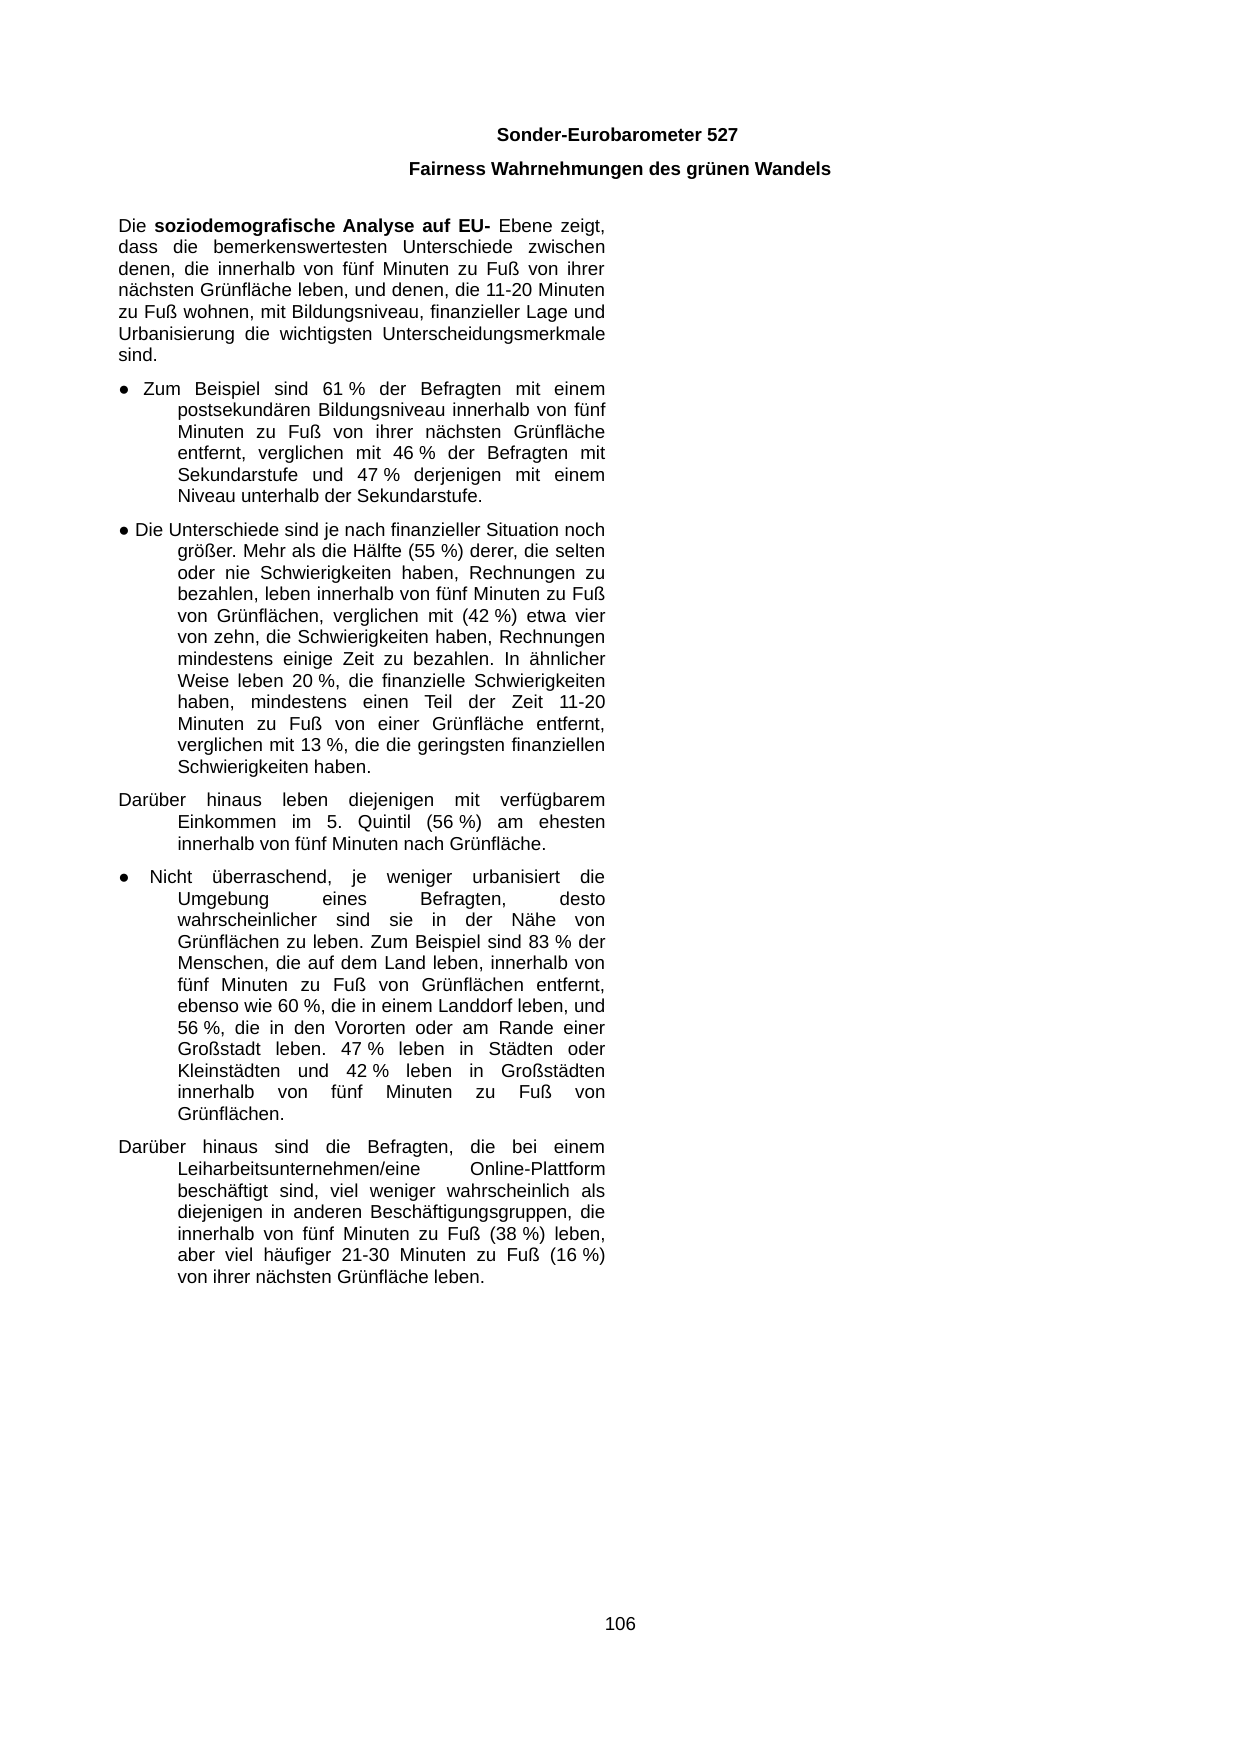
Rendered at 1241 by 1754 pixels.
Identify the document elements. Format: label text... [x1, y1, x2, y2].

text Die soziodemografische Analyse auf EU- Ebene zeigt, dass die bemerkenswertesten Unterschiede zwischen denen, die innerhalb von fünf Minuten zu Fuß von ihrer nächsten Grünfläche leben, und denen, die 11-20 Minuten zu Fuß wohnen, mit Bildungsniveau, finanzieller Lage und Urbanisierung die wichtigsten Unterscheidungsmerkmale sind. [118, 214, 605, 365]
text ● Die Unterschiede sind je nach finanzieller Situation noch größer. Mehr als die Hälfte (55 %) derer, die selten oder nie Schwierigkeiten haben, Rechnungen zu bezahlen, leben innerhalb von fünf Minuten zu Fuß von Grünflächen, verglichen mit (42 %) etwa vier von zehn, die Schwierigkeiten haben, Rechnungen mindestens einige Zeit zu bezahlen. In ähnlicher Weise leben 20 %, die finanzielle Schwierigkeiten haben, mindestens einen Teil der Zeit 11-20 Minuten zu Fuß von einer Grünfläche entfernt, verglichen mit 13 %, die die geringsten finanziellen Schwierigkeiten haben. [118, 518, 605, 777]
text ● Nicht überraschend, je weniger urbanisiert die Umgebung eines Befragten, desto wahrscheinlicher sind sie in der Nähe von Grünflächen zu leben. Zum Beispiel sind 83 % der Menschen, die auf dem Land leben, innerhalb von fünf Minuten zu Fuß von Grünflächen entfernt, ebenso wie 60 %, die in einem Landdorf leben, und 56 %, die in den Vororten oder am Rande einer Großstadt leben. 47 % leben in Städten oder Kleinstädten und 42 % leben in Großstädten innerhalb von fünf Minuten zu Fuß von Grünflächen. [118, 866, 605, 1124]
text Darüber hinaus leben diejenigen mit verfügbarem Einkommen im 5. Quintil (56 %) am ehesten innerhalb von fünf Minuten nach Grünfläche. [118, 789, 605, 854]
text Darüber hinaus sind die Befragten, die bei einem Leiharbeitsunternehmen/eine Online-Plattform beschäftigt sind, viel weniger wahrscheinlich als diejenigen in anderen Beschäftigungsgruppen, die innerhalb von fünf Minuten zu Fuß (38 %) leben, aber viel häufiger 21-30 Minuten zu Fuß (16 %) von ihrer nächsten Grünfläche leben. [118, 1136, 605, 1287]
text ● Zum Beispiel sind 61 % der Befragten mit einem postsekundären Bildungsniveau innerhalb von fünf Minuten zu Fuß von ihrer nächsten Grünfläche entfernt, verglichen mit 46 % der Befragten mit Sekundarstufe und 47 % derjenigen mit einem Niveau unterhalb der Sekundarstufe. [118, 377, 605, 507]
